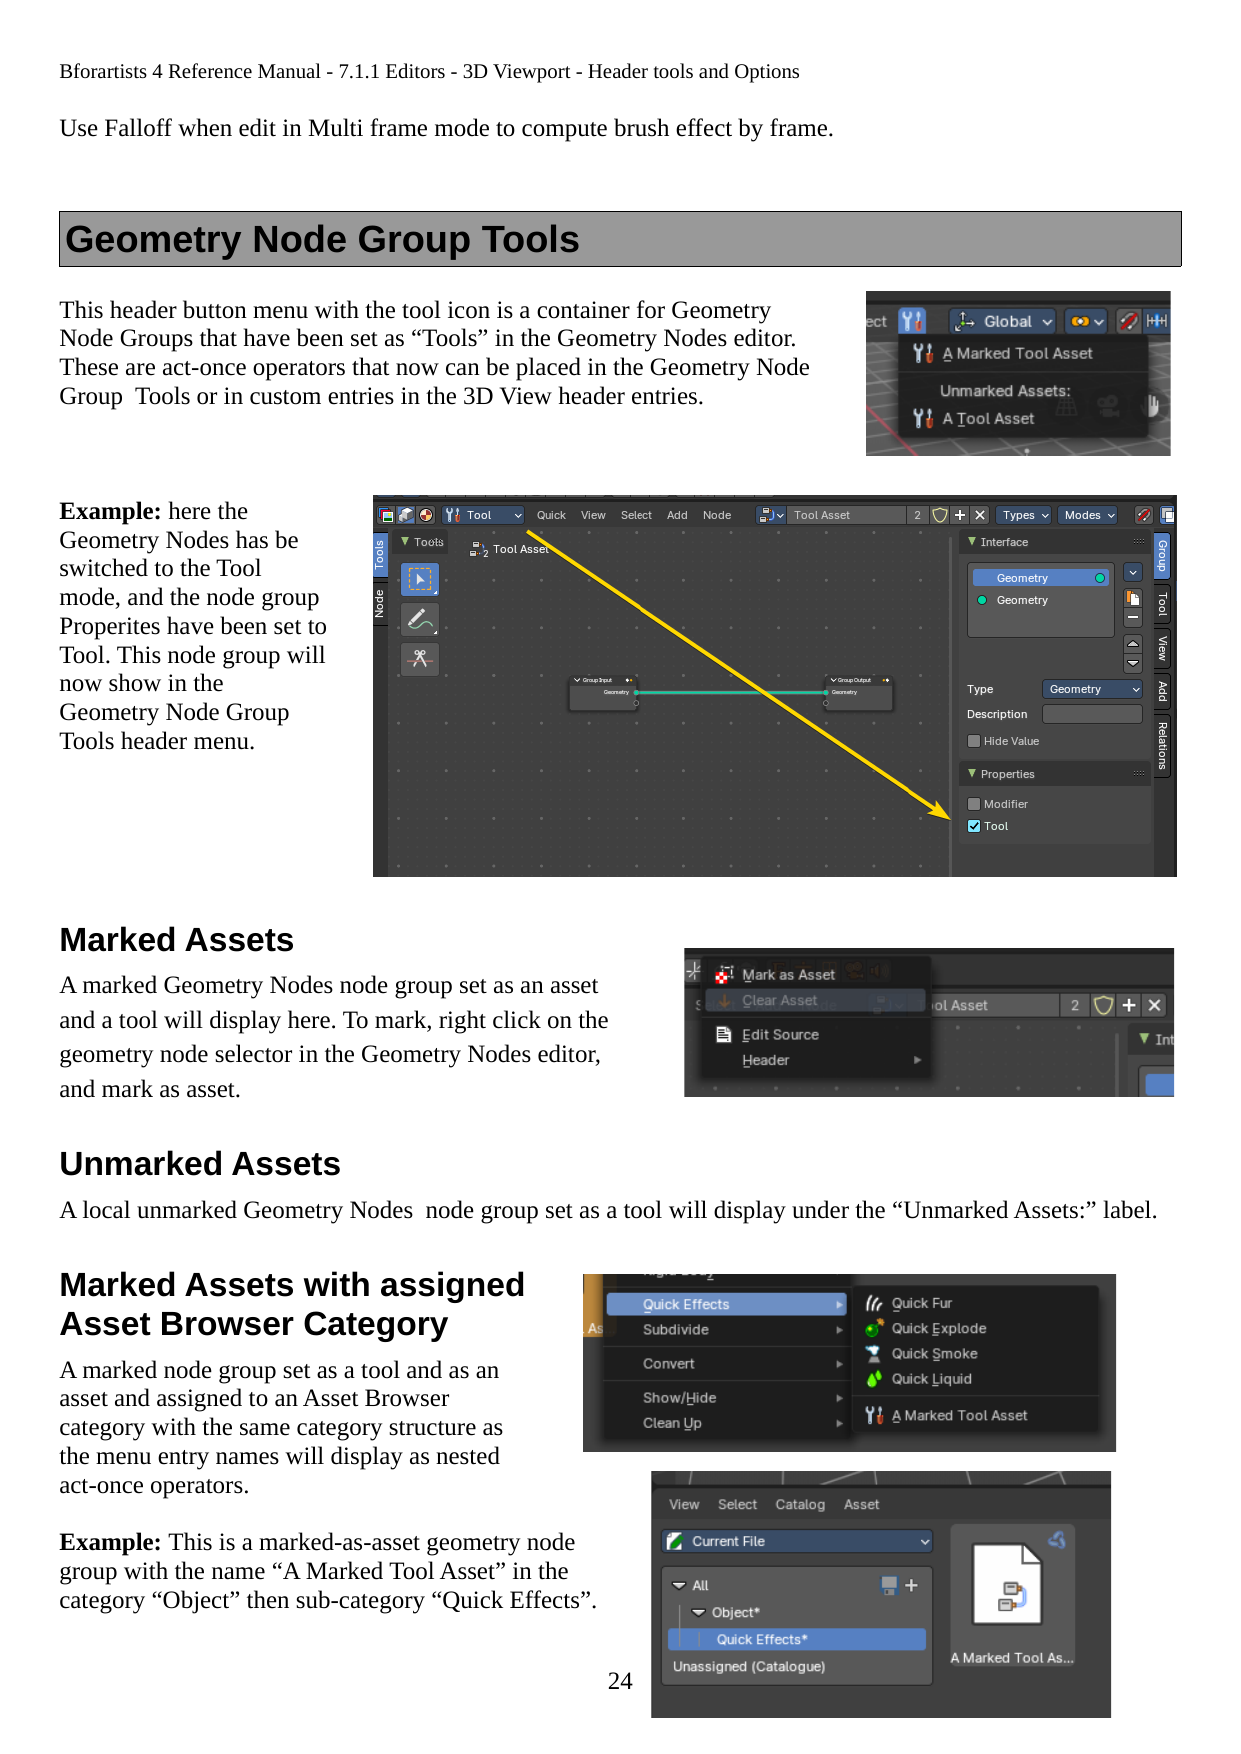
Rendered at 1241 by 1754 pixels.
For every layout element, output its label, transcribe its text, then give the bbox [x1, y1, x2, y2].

table_header Geometry Node Group Tools [60, 212, 1181, 266]
picture [373, 495, 1177, 877]
picture [684, 948, 1175, 1097]
picture [583, 1274, 1117, 1452]
text This header button menu with the tool icon is a container for Geometry Node Groups that have been set as “Tools” in the Geometry Nodes editor. These are act-once operators that now can be placed in the Geometry Node Group Tools or in custom entries in the 3D View header entries. [59, 295, 866, 410]
text Example: This is a marked-as-asset geometry node group with the name “A Marked Tool Asset” in the category “Object” then sub-category “Quick Effects”. [59, 1527, 651, 1613]
text A marked Geometry Nodes node group set as an asset and a tool will display here. To mark, right click on the geometry node selector in the Geometry Nodes editor, and mark as asset. [59, 971, 1181, 1103]
text A local unmarked Geometry Nodes node group set as a tool will display under the “Unmarked Assets:” label. [59, 1195, 1181, 1224]
picture [651, 1471, 1112, 1718]
picture [866, 291, 1171, 456]
subtitle Unmarked Assets [59, 1144, 1181, 1182]
subtitle Marked Assets with assigned Asset Browser Category [59, 1265, 1181, 1342]
text Use Falloff when edit in Multi frame mode to compute brush effect by frame. [59, 113, 1181, 141]
subtitle Marked Assets [59, 919, 1181, 958]
text [1112, 1527, 1181, 1613]
text Example: here the Geometry Nodes has be switched to the Tool mode, and the node group Properites have been set to Tool. This node group will now show in the Geometry Node Group Tools header menu. [59, 496, 373, 755]
text A marked node group set as a tool and as an asset and assigned to an Asset Browser category with the same category structure as the menu entry names will display as nested act-once operators. [59, 1355, 1181, 1498]
